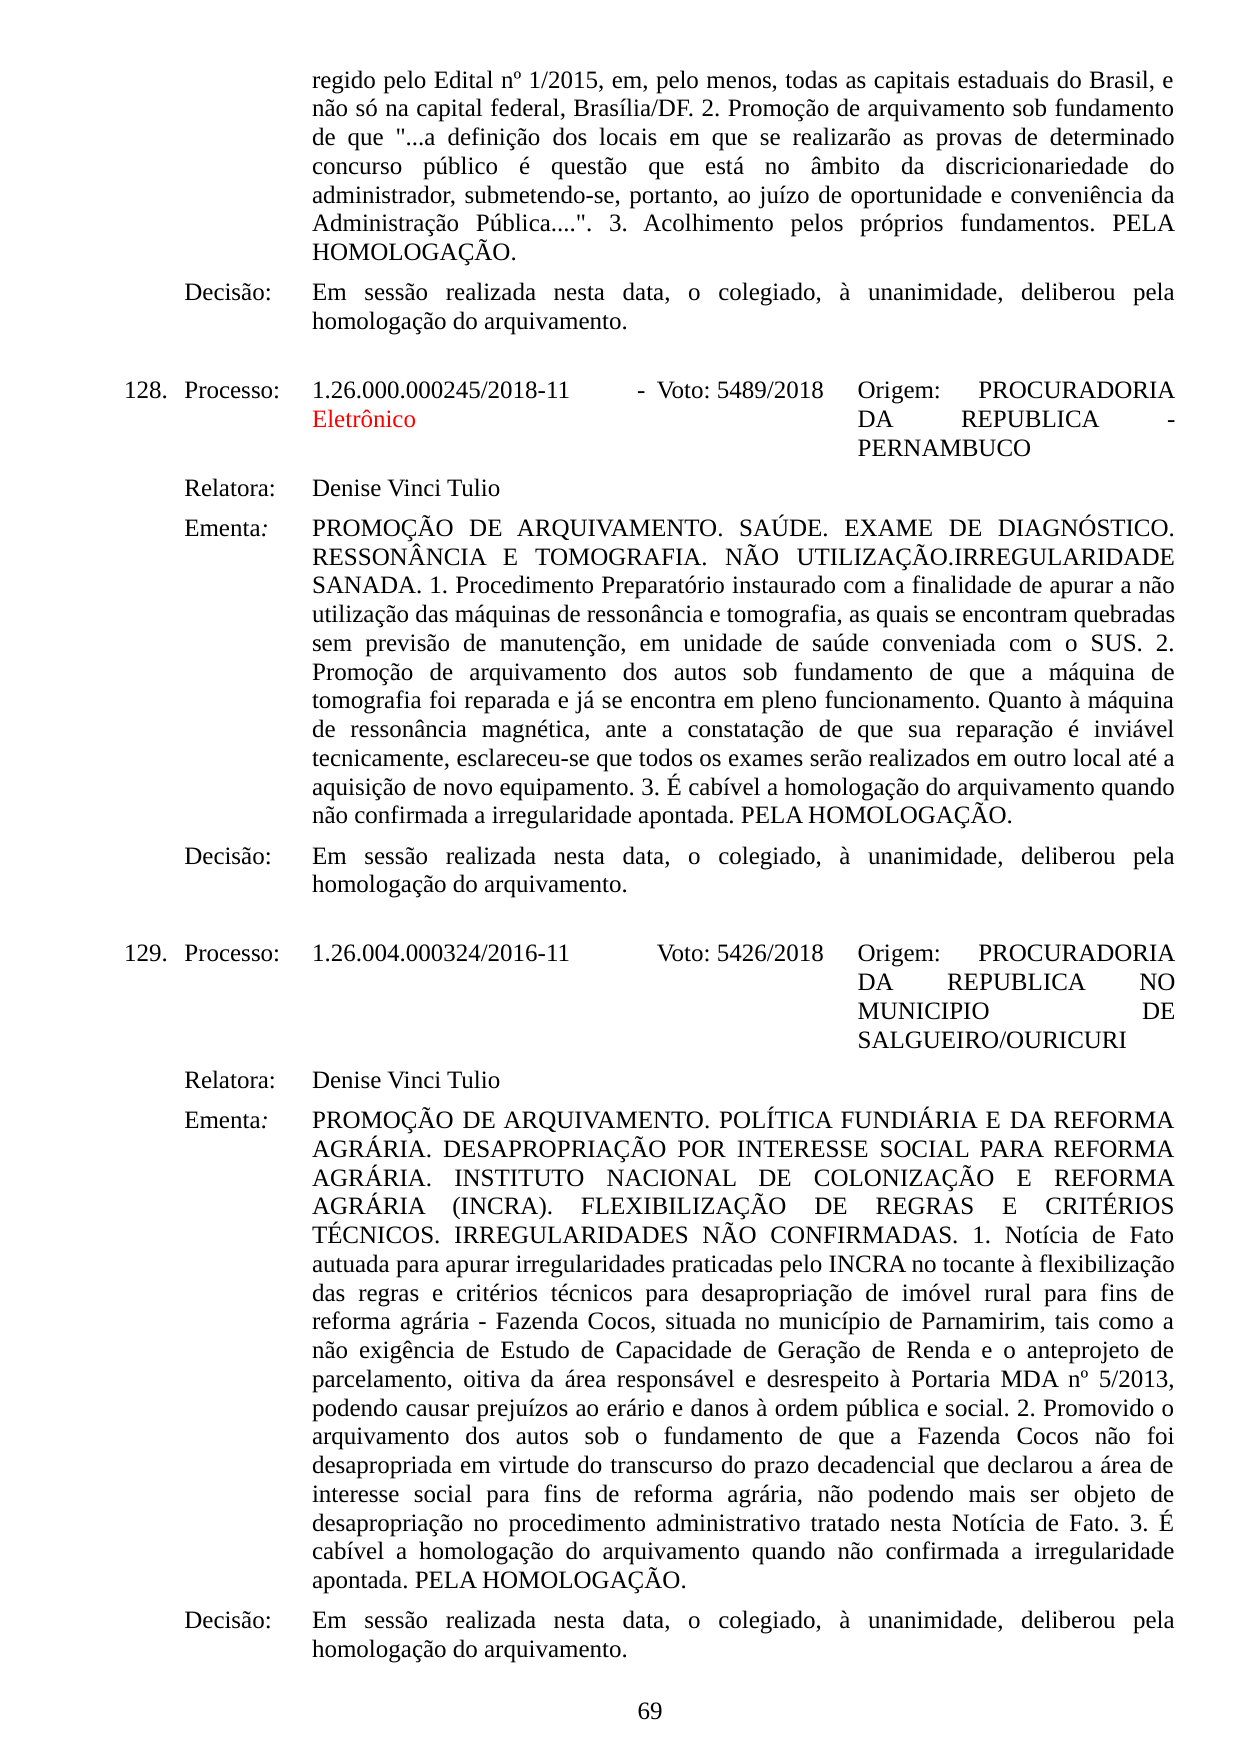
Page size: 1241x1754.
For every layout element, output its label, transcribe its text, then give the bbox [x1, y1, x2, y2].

table_header 1.26.004.000324/2016-11 [306, 933, 651, 1059]
table_header Voto: 5489/2018 [651, 370, 852, 467]
table_cell Relatora: [178, 1059, 306, 1099]
table_header 129. [118, 933, 178, 1059]
table_cell Em sessão realizada nesta data, o colegiado, à unanimidade, deliberou pela homologação do arquivamento. [306, 272, 1181, 341]
table_cell Decisão: [178, 272, 306, 341]
table_header 128. [118, 370, 178, 467]
table_cell [118, 508, 178, 835]
table_header Origem: PROCURADORIA DA REPUBLICA - PERNAMBUCO [852, 370, 1181, 467]
table_cell PROMOÇÃO DE ARQUIVAMENTO. SAÚDE. EXAME DE DIAGNÓSTICO. RESSONÂNCIA E TOMOGRAFIA. NÃO UTILIZAÇÃO.IRREGULARIDADE SANADA. 1. Procedimento Preparatório instaurado com a finalidade de apurar a não utilização das máquinas de ressonância e tomografia, as quais se encontram quebradas sem previsão de manutenção, em unidade de saúde conveniada com o SUS. 2. Promoção de arquivamento dos autos sob fundamento de que a máquina de tomografia foi reparada e já se encontra em pleno funcionamento. Quanto à máquina de ressonância magnética, ante a constatação de que sua reparação é inviável tecnicamente, esclareceu-se que todos os exames serão realizados em outro local até a aquisição de novo equipamento. 3. É cabível a homologação do arquivamento quando não confirmada a irregularidade apontada. PELA HOMOLOGAÇÃO. [306, 508, 1181, 835]
table_cell PROMOÇÃO DE ARQUIVAMENTO. POLÍTICA FUNDIÁRIA E DA REFORMA AGRÁRIA. DESAPROPRIAÇÃO POR INTERESSE SOCIAL PARA REFORMA AGRÁRIA. INSTITUTO NACIONAL DE COLONIZAÇÃO E REFORMA AGRÁRIA (INCRA). FLEXIBILIZAÇÃO DE REGRAS E CRITÉRIOS TÉCNICOS. IRREGULARIDADES NÃO CONFIRMADAS. 1. Notícia de Fato autuada para apurar irregularidades praticadas pelo INCRA no tocante à flexibilização das regras e critérios técnicos para desapropriação de imóvel rural para fins de reforma agrária - Fazenda Cocos, situada no município de Parnamirim, tais como a não exigência de Estudo de Capacidade de Geração de Renda e o anteprojeto de parcelamento, oitiva da área responsável e desrespeito à Portaria MDA nº 5/2013, podendo causar prejuízos ao erário e danos à ordem pública e social. 2. Promovido o arquivamento dos autos sob o fundamento de que a Fazenda Cocos não foi desapropriada em virtude do transcurso do prazo decadencial que declarou a área de interesse social para fins de reforma agrária, não podendo mais ser objeto de desapropriação no procedimento administrativo tratado nesta Notícia de Fato. 3. É cabível a homologação do arquivamento quando não confirmada a irregularidade apontada. PELA HOMOLOGAÇÃO. [306, 1100, 1181, 1600]
table_cell Em sessão realizada nesta data, o colegiado, à unanimidade, deliberou pela homologação do arquivamento. [306, 1600, 1181, 1669]
table_cell Denise Vinci Tulio [306, 1059, 1181, 1099]
table_cell [118, 1100, 178, 1600]
table_cell [118, 59, 178, 272]
table_header Voto: 5426/2018 [651, 933, 852, 1059]
table_cell [118, 272, 178, 341]
table_header Processo: [178, 933, 306, 1059]
table_cell Denise Vinci Tulio [306, 467, 1181, 507]
table_cell regido pelo Edital nº 1/2015, em, pelo menos, todas as capitais estaduais do Brasil, e não só na capital federal, Brasília/DF. 2. Promoção de arquivamento sob fundamento de que "...a definição dos locais em que se realizarão as provas de determinado concurso público é questão que está no âmbito da discricionariedade do administrador, submetendo-se, portanto, ao juízo de oportunidade e conveniência da Administração Pública....". 3. Acolhimento pelos próprios fundamentos. PELA HOMOLOGAÇÃO. [306, 59, 1181, 272]
table_header 1.26.000.000245/2018-11 - Eletrônico [306, 370, 651, 467]
table_cell Em sessão realizada nesta data, o colegiado, à unanimidade, deliberou pela homologação do arquivamento. [306, 835, 1181, 904]
table_cell Decisão: [178, 1600, 306, 1669]
table_header Origem: PROCURADORIA DA REPUBLICA NO MUNICIPIO DE SALGUEIRO/OURICURI [852, 933, 1181, 1059]
table_cell [118, 467, 178, 507]
table_cell [118, 1059, 178, 1099]
table_cell [118, 1600, 178, 1669]
table_cell Ementa: [178, 508, 306, 835]
table_cell [118, 835, 178, 904]
table_cell Relatora: [178, 467, 306, 507]
table_cell [178, 59, 306, 272]
table_header Processo: [178, 370, 306, 467]
table_cell Ementa: [178, 1100, 306, 1600]
table_cell Decisão: [178, 835, 306, 904]
